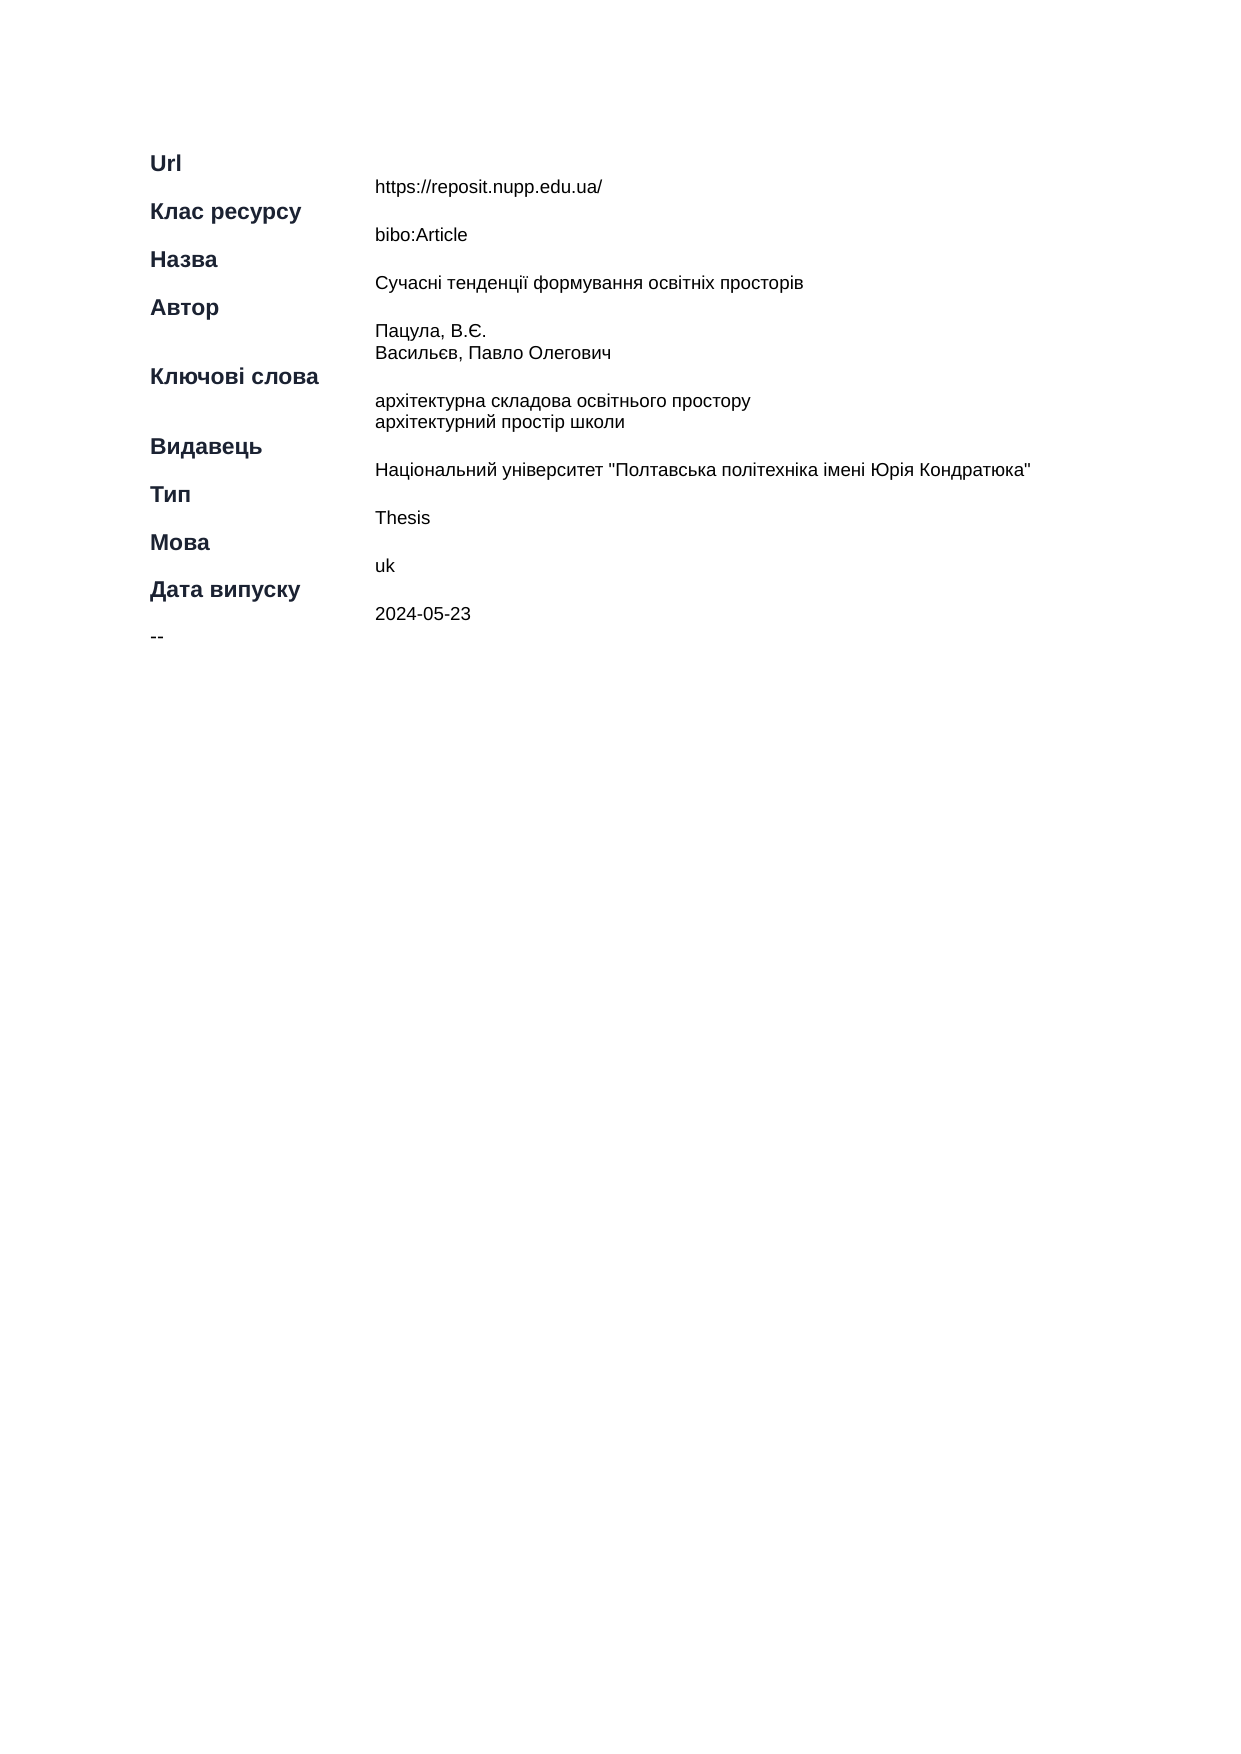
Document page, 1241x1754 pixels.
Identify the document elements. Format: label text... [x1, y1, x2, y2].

text Url [150, 150, 1090, 176]
text архітектурний простір школи [375, 411, 1090, 433]
text Тип [150, 481, 1090, 507]
text Клас ресурсу [150, 198, 1090, 224]
text uk [375, 555, 1090, 576]
text https://reposit.nupp.edu.ua/ [375, 176, 1090, 198]
text архітектурна складова освітнього простору [375, 389, 1090, 411]
text bibo:Article [375, 224, 1090, 246]
text Національний університет "Полтавська політехніка імені Юрія Кондратюка" [375, 459, 1090, 481]
text Автор [150, 294, 1090, 320]
text Ключові слова [150, 363, 1090, 389]
text Thesis [375, 507, 1090, 528]
text Видавець [150, 433, 1090, 459]
text Пацула, В.Є. [375, 320, 1090, 342]
text 2024-05-23 [375, 603, 1090, 624]
text Мова [150, 528, 1090, 555]
text Васильєв, Павло Олегович [375, 342, 1090, 363]
text Сучасні тенденції формування освітніх просторів [375, 272, 1090, 294]
text Назва [150, 246, 1090, 272]
text -- [150, 624, 1090, 648]
text Дата випуску [150, 576, 1090, 603]
